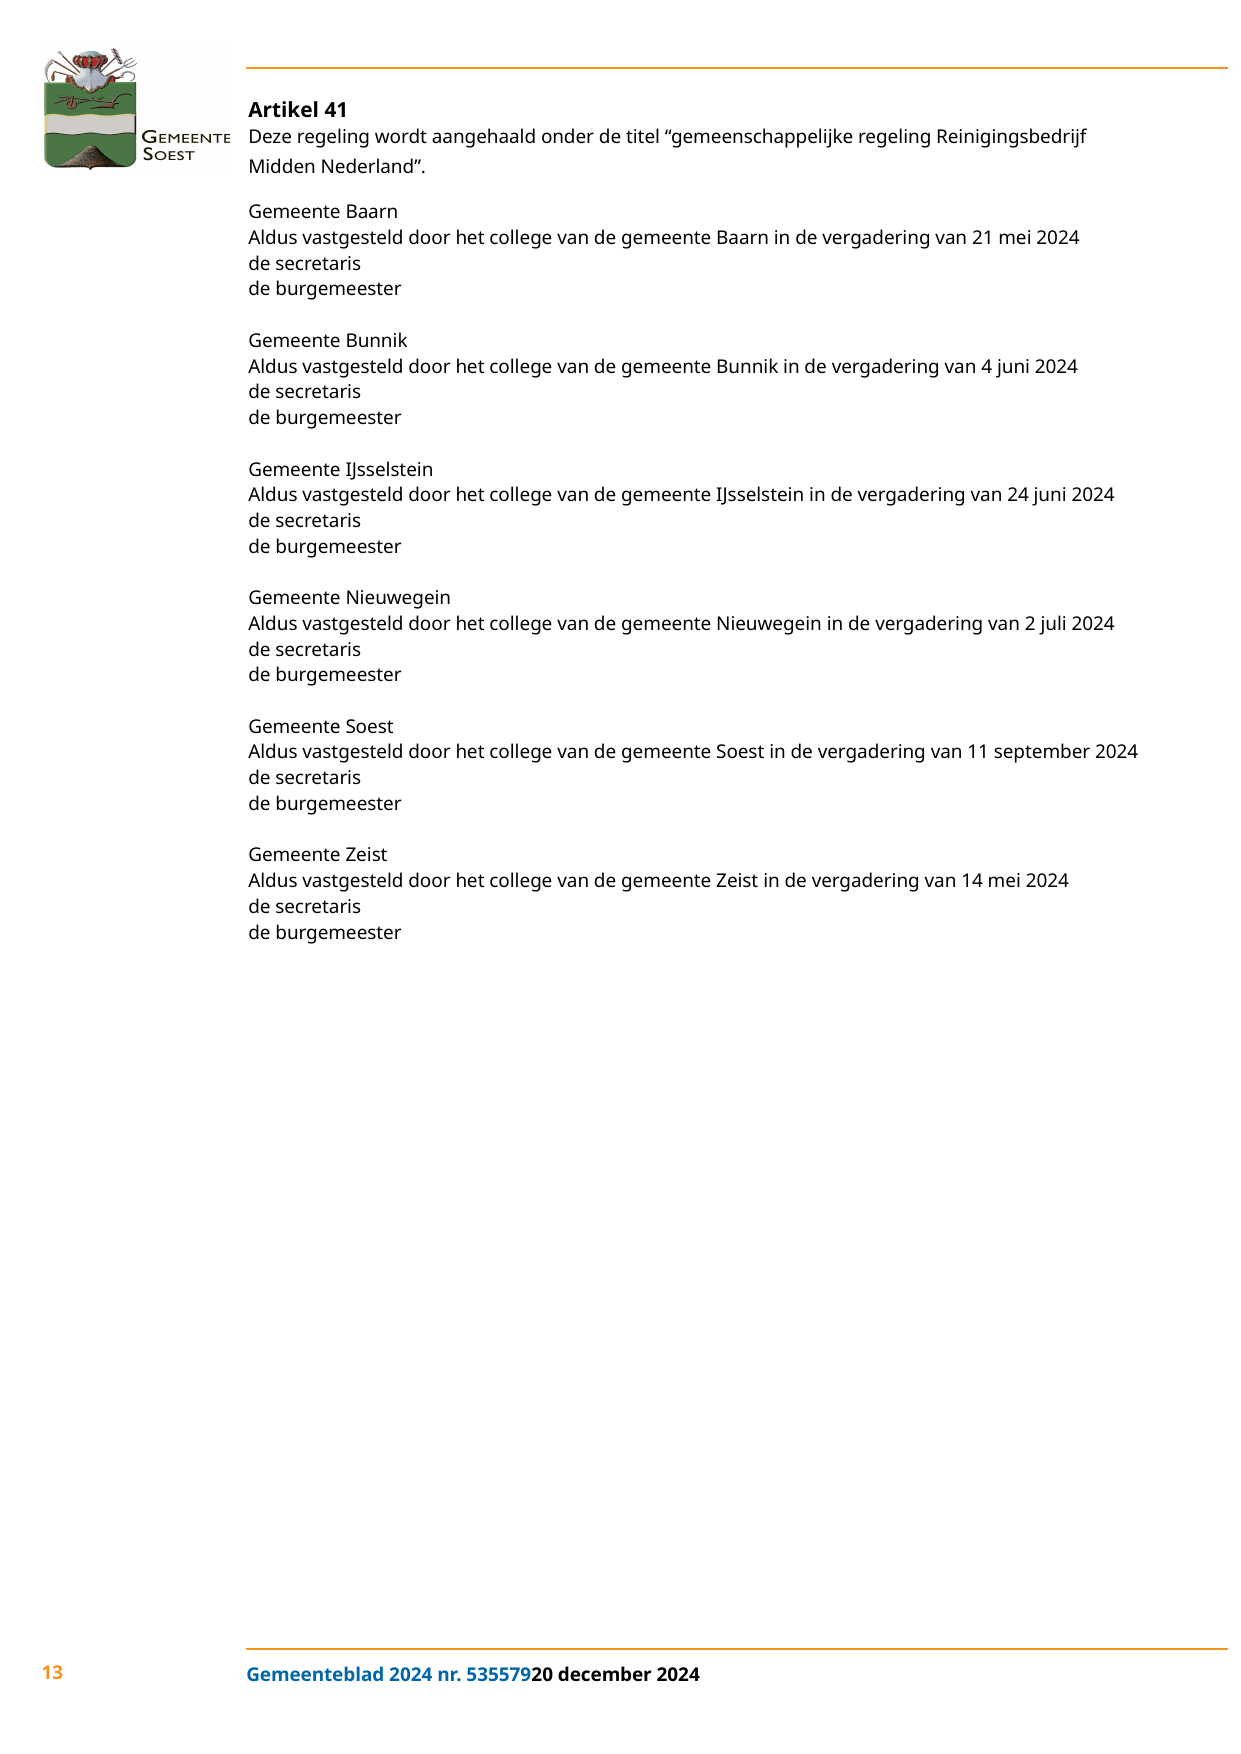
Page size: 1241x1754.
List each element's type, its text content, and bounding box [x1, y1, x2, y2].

text Aldus vastgesteld door het college van de gemeente IJsselstein in de vergadering van 24 juni 2024 [248, 481, 1152, 507]
text Aldus vastgesteld door het college van de gemeente Soest in de vergadering van 11 september 2024 [248, 739, 1152, 764]
text Gemeente Nieuwegein [248, 584, 1152, 610]
text Gemeente Baarn [248, 198, 1152, 224]
text Deze regeling wordt aangehaald onder de titel “gemeenschappelijke regeling Reinigingsbedrijf Midden Nederland”. [248, 123, 1152, 178]
picture [41, 47, 231, 172]
text de secretaris [248, 636, 1152, 662]
text de burgemeester [248, 662, 1152, 687]
text Aldus vastgesteld door het college van de gemeente Zeist in de vergadering van 14 mei 2024 [248, 867, 1152, 893]
text de burgemeester [248, 276, 1152, 301]
text Gemeente Bunnik [248, 327, 1152, 353]
text Gemeente IJsselstein [248, 456, 1152, 481]
text de secretaris [248, 507, 1152, 533]
text Aldus vastgesteld door het college van de gemeente Nieuwegein in de vergadering van 2 juli 2024 [248, 610, 1152, 636]
text de burgemeester [248, 404, 1152, 430]
text de secretaris [248, 378, 1152, 404]
text Gemeente Zeist [248, 842, 1152, 867]
text Gemeente Soest [248, 713, 1152, 739]
text Artikel 41 [248, 95, 1152, 123]
text Aldus vastgesteld door het college van de gemeente Bunnik in de vergadering van 4 juni 2024 [248, 353, 1152, 378]
text de secretaris [248, 764, 1152, 790]
text de burgemeester [248, 919, 1152, 944]
text de secretaris [248, 893, 1152, 919]
text de burgemeester [248, 533, 1152, 559]
text Aldus vastgesteld door het college van de gemeente Baarn in de vergadering van 21 mei 2024 [248, 224, 1152, 250]
text de burgemeester [248, 790, 1152, 816]
text de secretaris [248, 250, 1152, 276]
